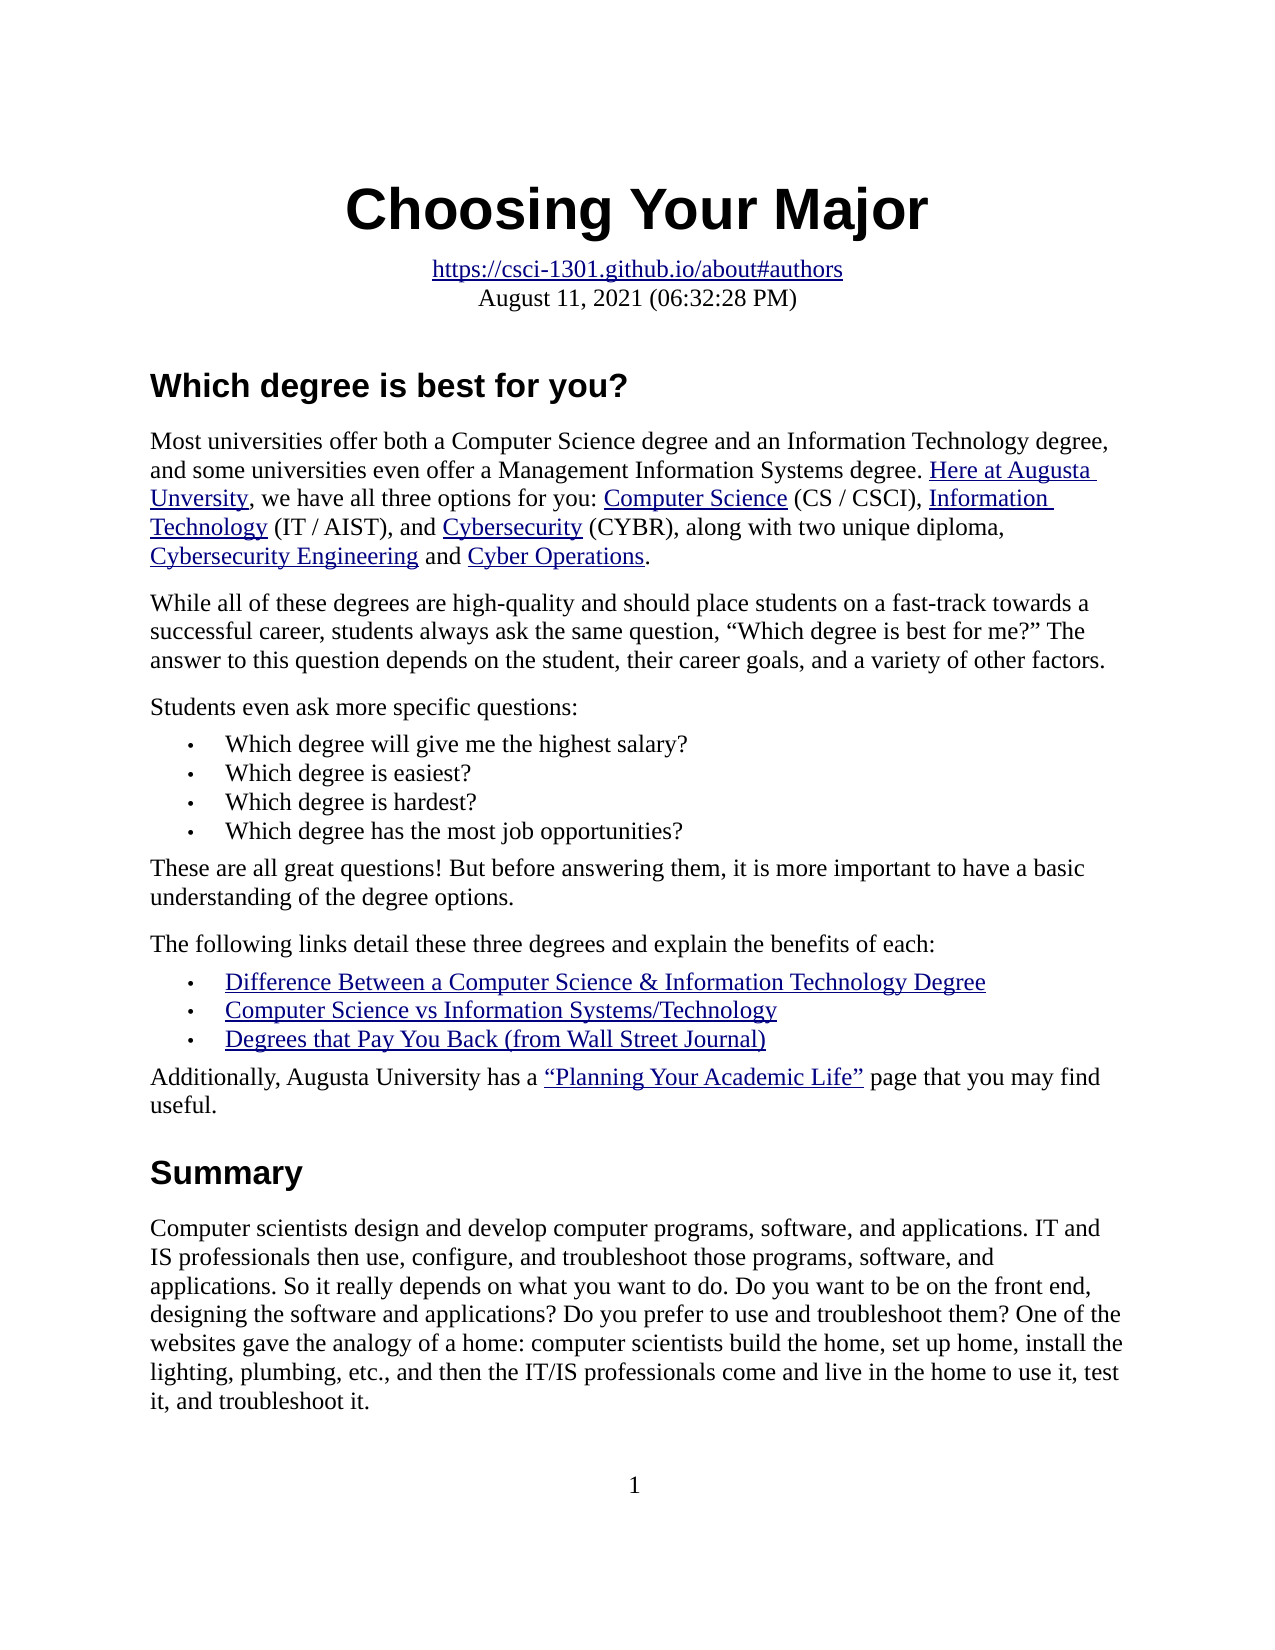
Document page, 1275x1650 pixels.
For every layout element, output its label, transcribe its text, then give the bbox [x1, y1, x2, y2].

list Difference Between a Computer Science & Information Technology Degree [187, 967, 1125, 995]
text These are all great questions! But before answering them, it is more important to have a basic understanding of the degree options. [150, 853, 1125, 911]
list Degrees that Pay You Back (from Wall Street Journal) [187, 1024, 1125, 1053]
text The following links detail these three degrees and explain the benefits of each: [150, 929, 1125, 958]
text Computer scientists design and develop computer programs, software, and applications. IT and IS professionals then use, configure, and troubleshoot those programs, software, and applications. So it really depends on what you want to do. Do you want to be on the front end, designing the software and applications? Do you prefer to use and troubleshoot them? One of the websites gave the analogy of a home: computer scientists build the home, set up home, install the lighting, plumbing, etc., and then the IT/IS professionals come and live in the home to use it, test it, and troubleshoot it. [150, 1213, 1125, 1414]
list Which degree is easiest? [187, 758, 1125, 787]
text Most universities offer both a Computer Science degree and an Information Technology degree, and some universities even offer a Management Information Systems degree. Here at Augusta Unversity, we have all three options for you: Computer Science (CS / CSCI), Information Technology (IT / AIST), and Cybersecurity (CYBR), along with two unique diploma, Cybersecurity Engineering and Cyber Operations. [150, 426, 1125, 570]
text August 11, 2021 (06:32:28 PM) [150, 283, 1125, 312]
text https://csci-1301.github.io/about#authors [150, 254, 1125, 283]
list Computer Science vs Information Systems/Technology [187, 995, 1125, 1024]
title Choosing Your Major [150, 175, 1125, 242]
list Which degree has the most job opportunities? [187, 816, 1125, 844]
list Which degree is hardest? [187, 787, 1125, 816]
text While all of these degrees are high-quality and should place students on a fast-track towards a successful career, students always ask the same question, “Which degree is best for me?” The answer to this question depends on the student, their career goals, and a variety of other factors. [150, 588, 1125, 674]
text Students even ask more specific questions: [150, 692, 1125, 721]
text Additionally, Augusta University has a “Planning Your Academic Life” page that you may find useful. [150, 1062, 1125, 1119]
subtitle Which degree is best for you? [150, 366, 1125, 404]
subtitle Summary [150, 1153, 1125, 1192]
list Which degree will give me the highest salary? [187, 729, 1125, 758]
